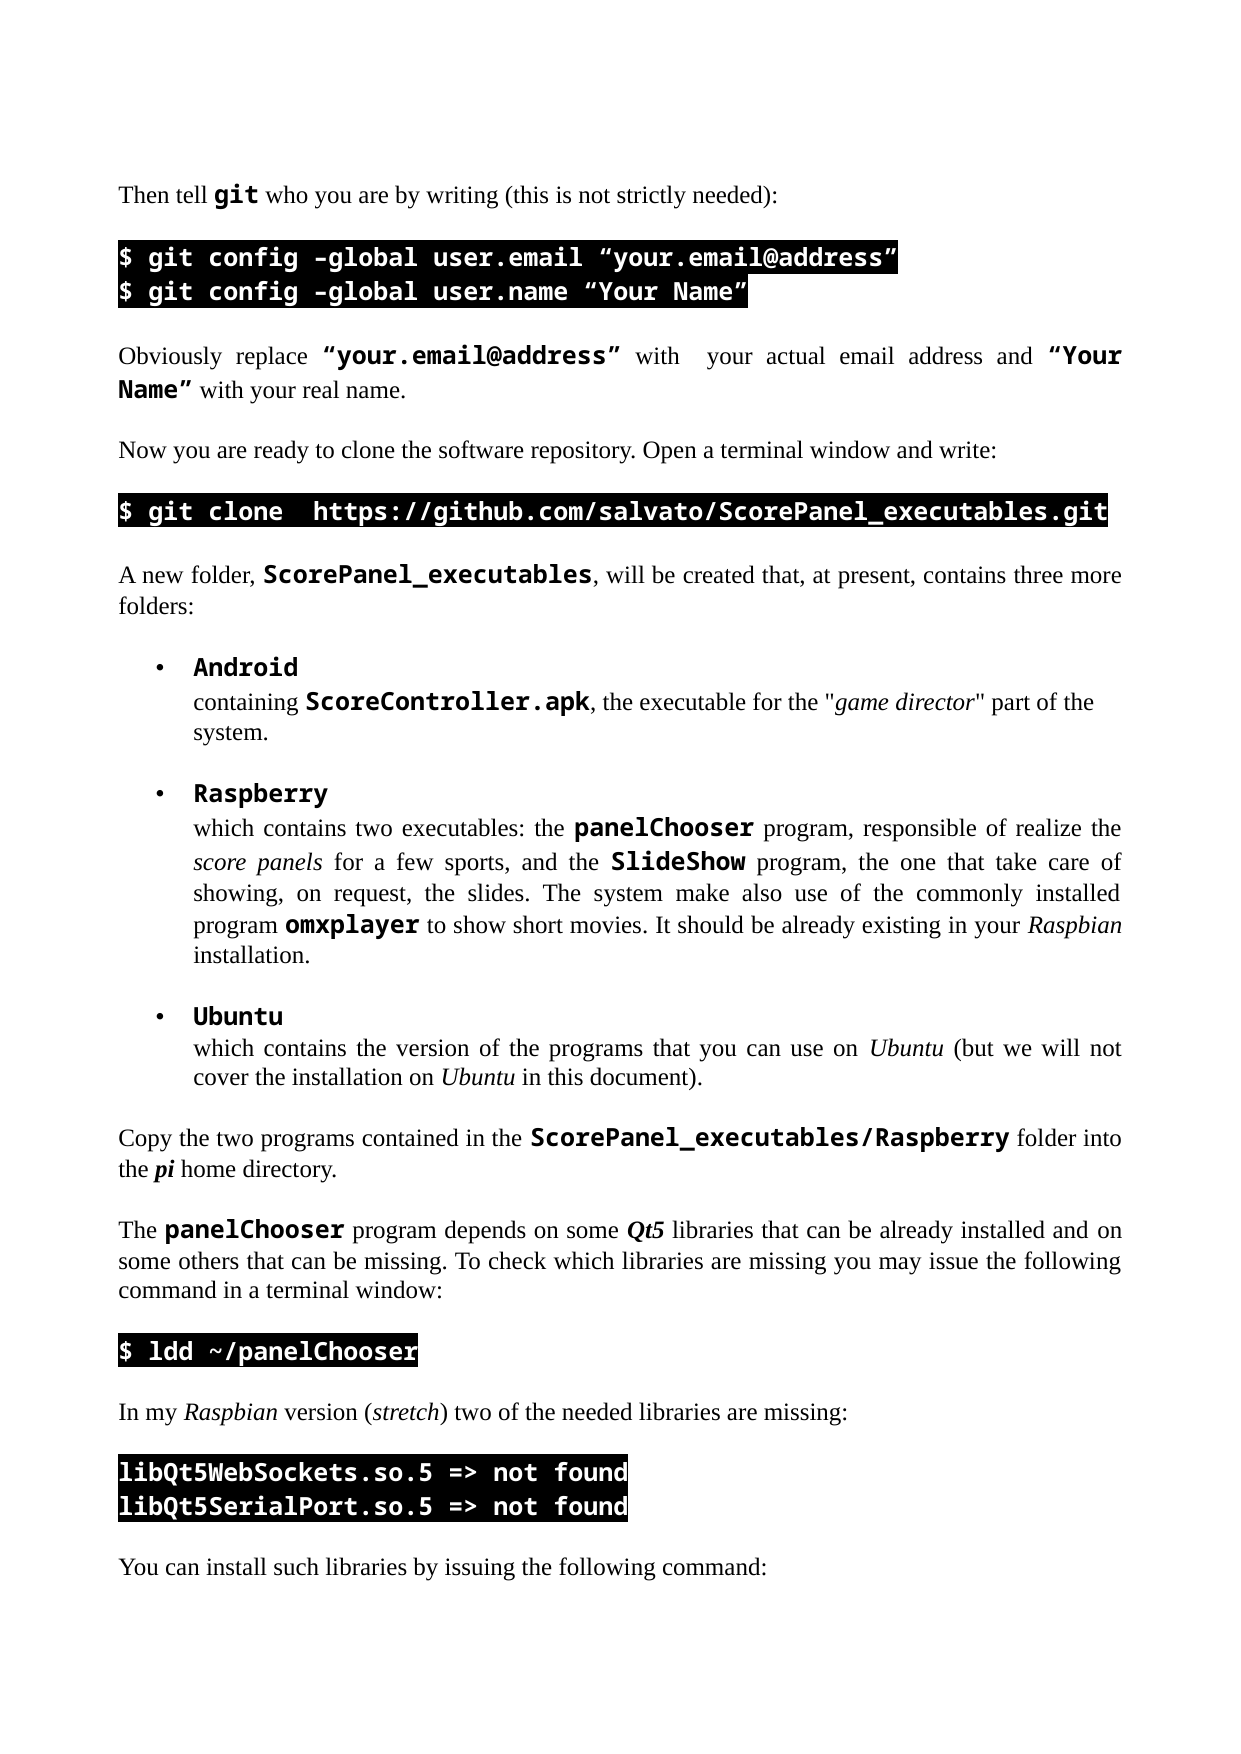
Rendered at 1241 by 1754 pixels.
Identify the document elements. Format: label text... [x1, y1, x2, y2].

text Now you are ready to clone the software repository. Open a terminal window and write: [118, 435, 1122, 464]
text libQt5SerialPort.so.5 => not found [118, 1488, 1122, 1522]
text A new folder, ScorePanel_executables, will be created that, at present, contains three more folders: [118, 557, 1122, 620]
text $ git config –global user.name “Your Name” [118, 274, 1122, 308]
text In my Raspbian version (stretch) two of the needed libraries are missing: [118, 1397, 1122, 1425]
text $ git config –global user.email “your.email@address” [118, 240, 1122, 274]
text $ ldd ~/panelChooser [118, 1333, 1122, 1367]
list Android containing ScoreController.apk, the executable for the "game director" part of the system. [156, 649, 1122, 746]
text $ git clone https://github.com/salvato/ScorePanel_executables.git [118, 493, 1122, 527]
text Obviously replace “your.email@address” with your actual email address and “Your Name” with your real name. [118, 337, 1122, 406]
text libQt5WebSockets.so.5 => not found [118, 1454, 1122, 1488]
text Then tell git who you are by writing (this is not strictly needed): [118, 176, 1122, 210]
text The panelChooser program depends on some Qt5 libraries that can be already installed and on some others that can be missing. To check which libraries are missing you may issue the following command in a terminal window: [118, 1212, 1122, 1304]
list Raspberry which contains two executables: the panelChooser program, responsible of realize the score panels for a few sports, and the SlideShow program, the one that take care of showing, on request, the slides. The system make also use of the commonly installed program omxplayer to show short movies. It should be already existing in your Raspbian installation. [156, 776, 1122, 969]
text Copy the two programs contained in the ScorePanel_executables/Raspberry folder into the pi home directory. [118, 1120, 1122, 1183]
text You can install such libraries by issuing the following command: [118, 1552, 1122, 1581]
list Ubuntu which contains the version of the programs that you can use on Ubuntu (but we will not cover the installation on Ubuntu in this document). [156, 999, 1122, 1090]
